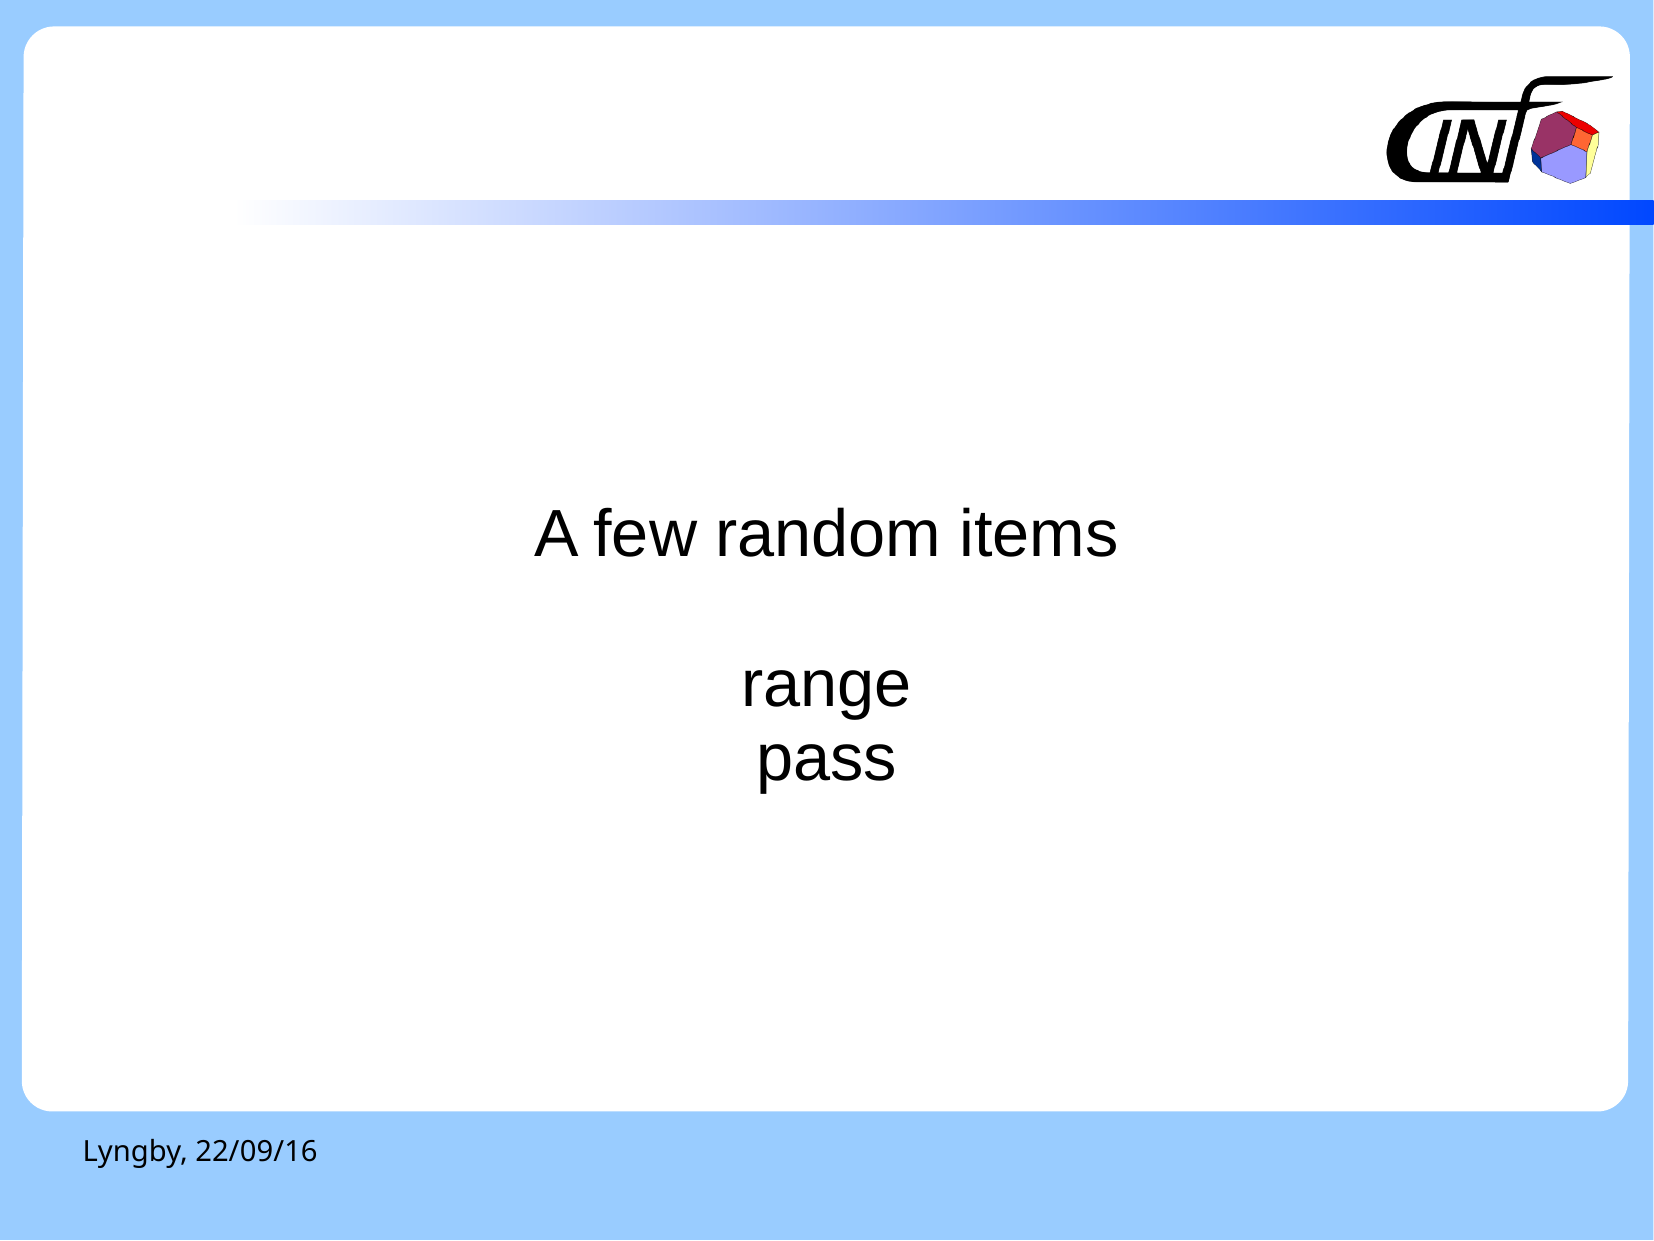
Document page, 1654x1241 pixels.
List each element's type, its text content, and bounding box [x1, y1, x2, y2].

subtitle A few random items range pass [82, 236, 1571, 1055]
picture [1386, 76, 1613, 184]
